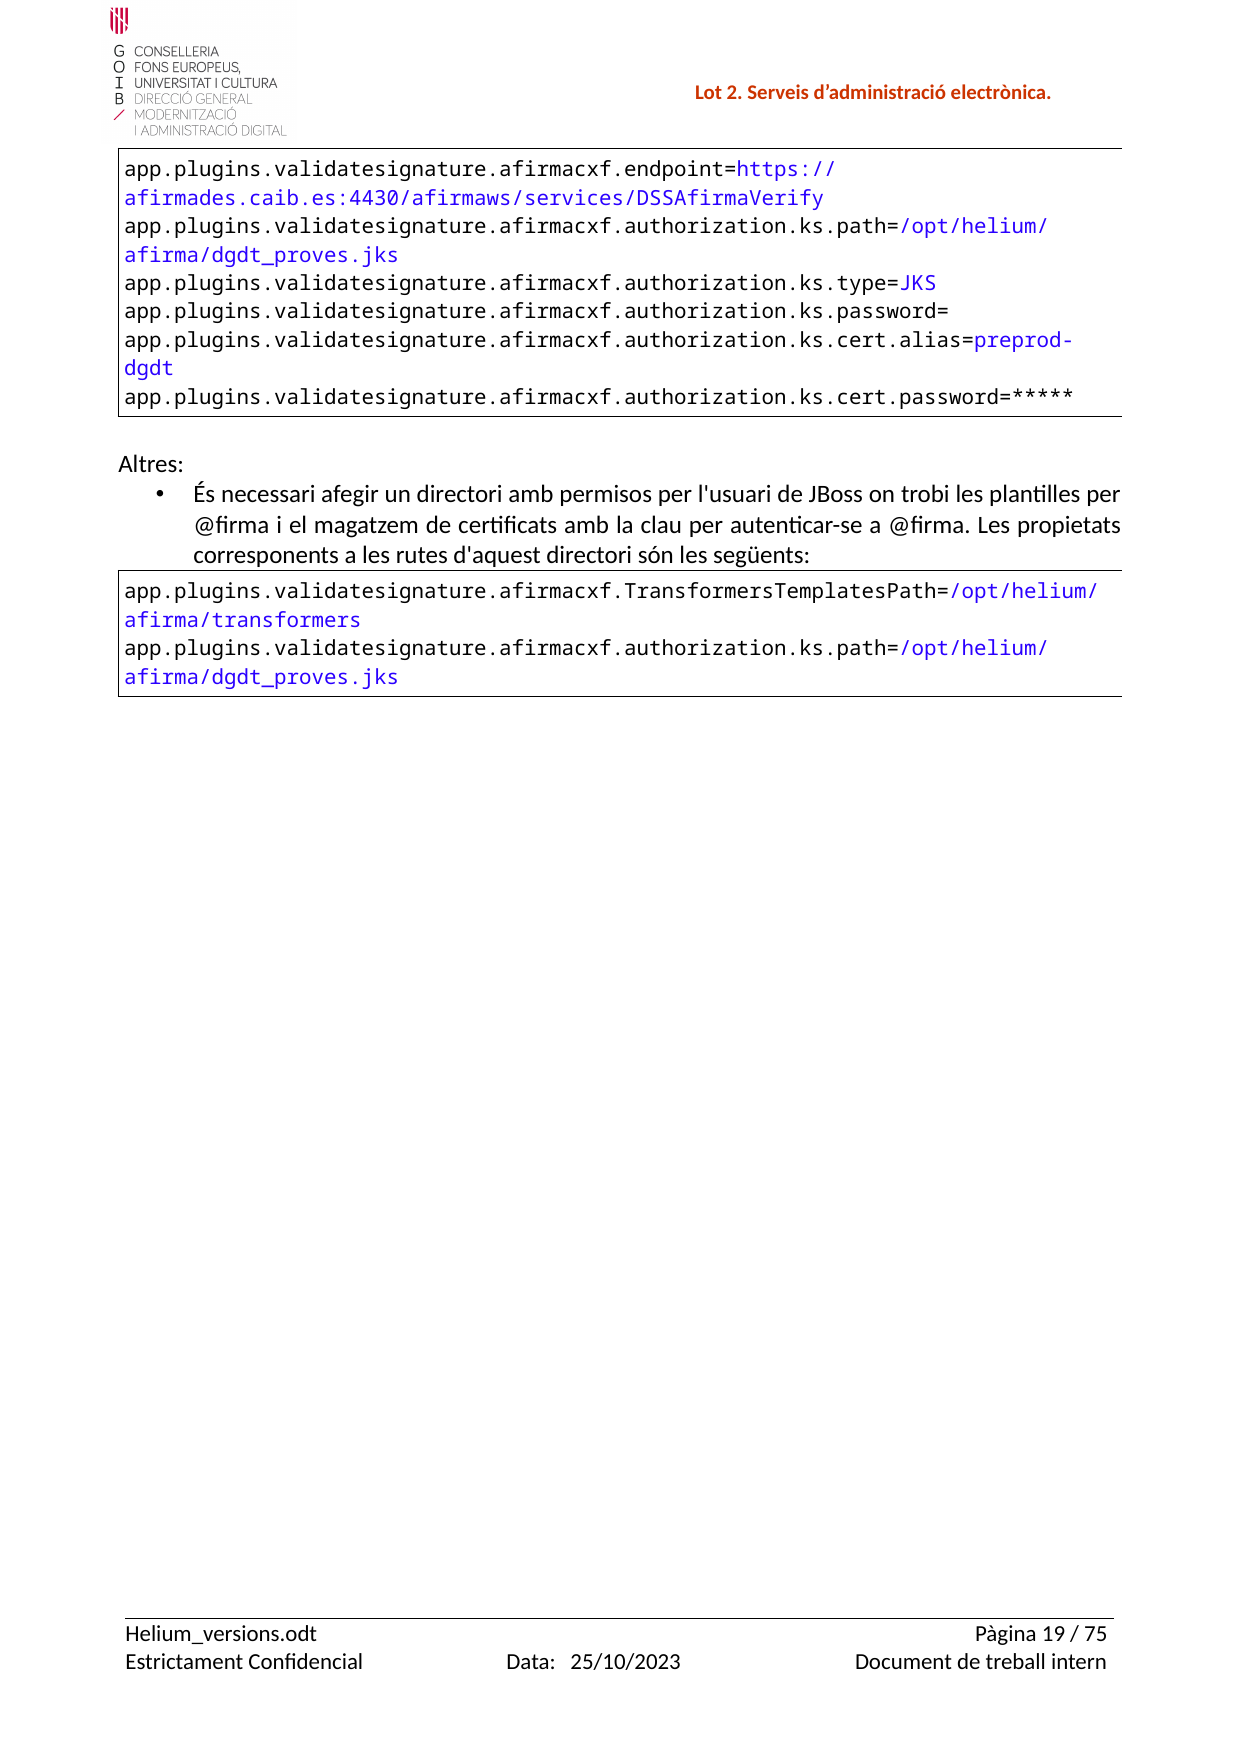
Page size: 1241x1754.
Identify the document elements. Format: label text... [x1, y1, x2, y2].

table_header app.plugins.validatesignature.afirmacxf.TransformersTemplatesPath=/opt/helium/afirma/transformers app.plugins.validatesignature.afirmacxf.authorization.ks.path=/opt/helium/afirma/dgdt_proves.jks [119, 571, 1122, 696]
table_header app.plugins.validatesignature.afirmacxf.endpoint=https://afirmades.caib.es:4430/afirmaws/services/DSSAfirmaVerify app.plugins.validatesignature.afirmacxf.authorization.ks.path=/opt/helium/afirma/dgdt_proves.jks app.plugins.validatesignature.afirmacxf.authorization.ks.type=JKS app.plugins.validatesignature.afirmacxf.authorization.ks.password= app.plugins.validatesignature.afirmacxf.authorization.ks.cert.alias=preprod-dgdt app.plugins.validatesignature.afirmacxf.authorization.ks.cert.password=***** [119, 149, 1122, 416]
picture [100, 0, 297, 144]
text Altres: [118, 448, 1122, 478]
list És necessari afegir un directori amb permisos per l'usuari de JBoss on trobi les plantilles per @firma i el magatzem de certificats amb la clau per autenticar-se a @firma. Les propietats corresponents a les rutes d'aquest directori són les següents: [156, 478, 1122, 570]
